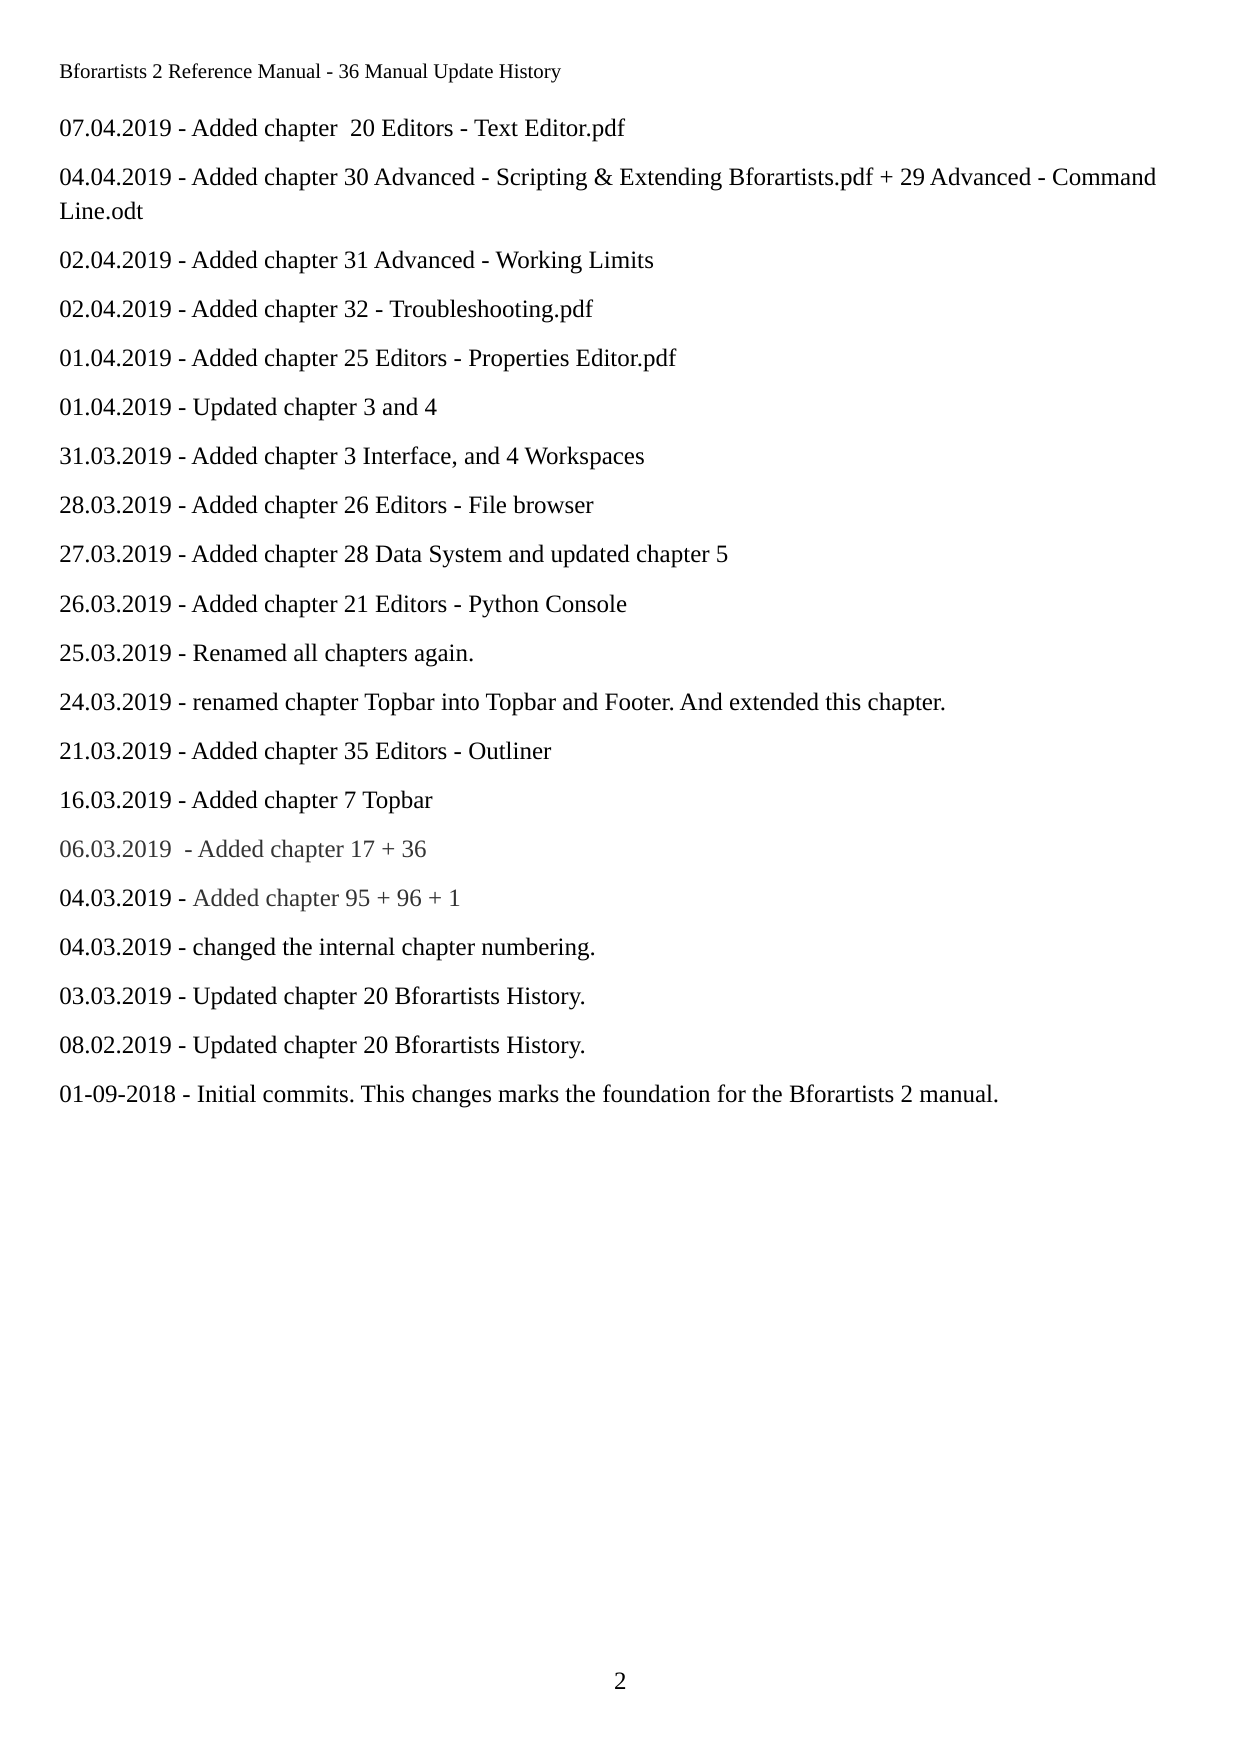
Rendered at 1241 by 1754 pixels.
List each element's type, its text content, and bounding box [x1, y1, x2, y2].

text 04.04.2019 - Added chapter 30 Advanced - Scripting & Extending Bforartists.pdf + 29 Advanced - Command Line.odt [59, 162, 1181, 225]
text 25.03.2019 - Renamed all chapters again. [59, 638, 1181, 666]
text 21.03.2019 - Added chapter 35 Editors - Outliner [59, 736, 1181, 764]
text 01.04.2019 - Updated chapter 3 and 4 [59, 392, 1181, 421]
text 03.03.2019 - Updated chapter 20 Bforartists History. [59, 981, 1181, 1010]
text 31.03.2019 - Added chapter 3 Interface, and 4 Workspaces [59, 441, 1181, 470]
text 01-09-2018 - Initial commits. This changes marks the foundation for the Bforartists 2 manual. [59, 1079, 1181, 1108]
text 24.03.2019 - renamed chapter Topbar into Topbar and Footer. And extended this chapter. [59, 687, 1181, 716]
text 16.03.2019 - Added chapter 7 Topbar [59, 785, 1181, 814]
text 28.03.2019 - Added chapter 26 Editors - File browser [59, 491, 1181, 519]
text 08.02.2019 - Updated chapter 20 Bforartists History. [59, 1030, 1181, 1059]
text 26.03.2019 - Added chapter 21 Editors - Python Console [59, 589, 1181, 617]
text 01.04.2019 - Added chapter 25 Editors - Properties Editor.pdf [59, 343, 1181, 372]
text 04.03.2019 - changed the internal chapter numbering. [59, 932, 1181, 961]
text 02.04.2019 - Added chapter 32 - Troubleshooting.pdf [59, 294, 1181, 323]
text 04.03.2019 - Added chapter 95 + 96 + 1 [59, 883, 1181, 912]
text 07.04.2019 - Added chapter 20 Editors - Text Editor.pdf [59, 113, 1181, 141]
text 06.03.2019 - Added chapter 17 + 36 [59, 834, 1181, 863]
text 27.03.2019 - Added chapter 28 Data System and updated chapter 5 [59, 539, 1181, 568]
text 02.04.2019 - Added chapter 31 Advanced - Working Limits [59, 245, 1181, 274]
